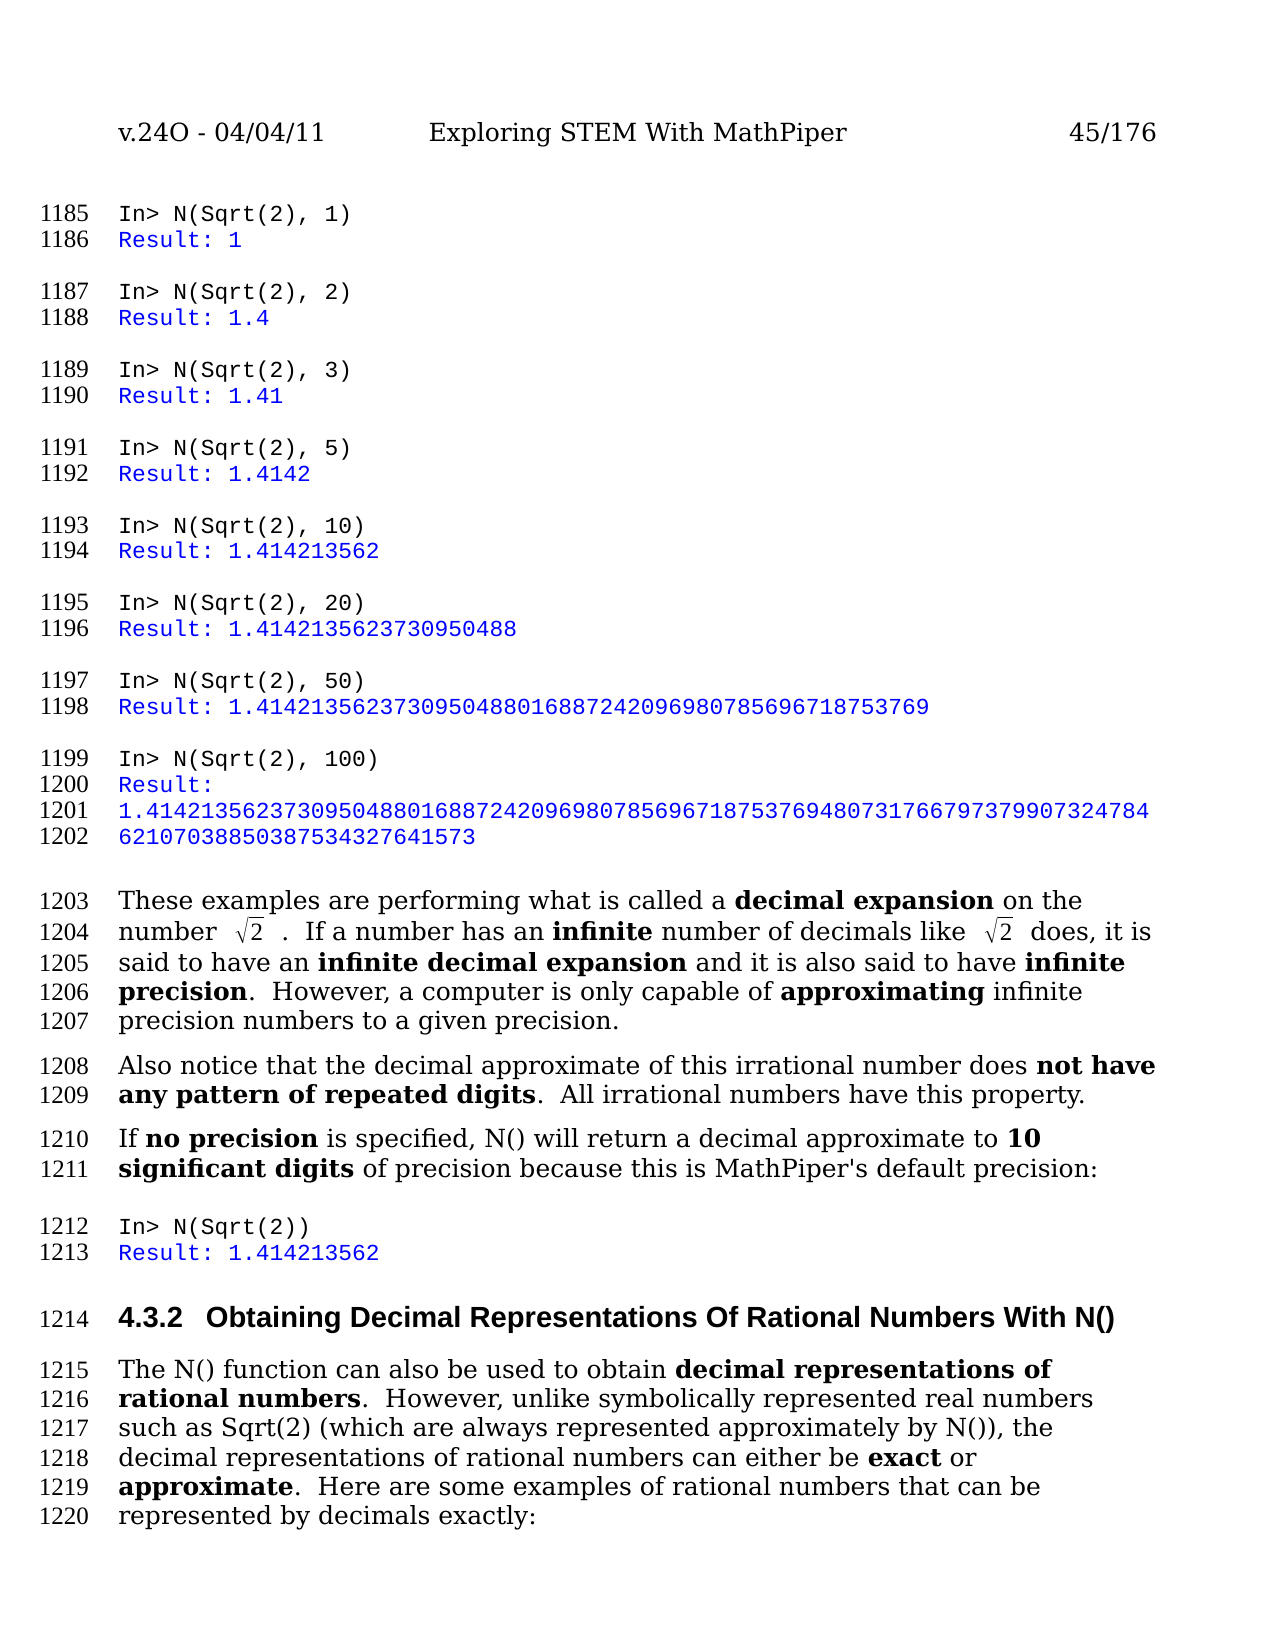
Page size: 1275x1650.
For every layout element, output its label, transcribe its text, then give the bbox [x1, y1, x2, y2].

text If no precision is specified, N() will return a decimal approximate to 10 significant digits of precision because this is MathPiper's default precision: [118, 1124, 1157, 1183]
text In> N(Sqrt(2), 10) [118, 514, 1157, 540]
text In> N(Sqrt(2), 1) [118, 203, 1157, 229]
text In> N(Sqrt(2), 50) [118, 669, 1157, 696]
text Result: 1 [118, 229, 1157, 254]
text Result: 1.414213562 [118, 540, 1157, 566]
text Result: 1.4 [118, 306, 1157, 332]
text Also notice that the decimal approximate of this irrational number does not have any pattern of repeated digits. All irrational numbers have this property. [118, 1051, 1157, 1109]
text Result: 1.414213562373095048801688724209698078569671875376948073176679737990732478462107038850387534327641573 [118, 773, 1157, 851]
text In> N(Sqrt(2), 2) [118, 281, 1157, 306]
subtitle Obtaining Decimal Representations Of Rational Numbers With N() [118, 1300, 1157, 1334]
text Result: 1.41 [118, 384, 1157, 410]
text The N() function can also be used to obtain decimal representations of rational numbers. However, unlike symbolically represented real numbers such as Sqrt(2) (which are always represented approximately by N()), the decimal representations of rational numbers can either be exact or approximate. Here are some examples of rational numbers that can be represented by decimals exactly: [118, 1354, 1157, 1530]
text Result: 1.4142135623730950488 [118, 618, 1157, 644]
text Result: 1.4142135623730950488016887242096980785696718753769 [118, 696, 1157, 721]
text In> N(Sqrt(2)) [118, 1215, 1157, 1241]
text In> N(Sqrt(2), 20) [118, 592, 1157, 618]
text In> N(Sqrt(2), 100) [118, 747, 1157, 773]
text Result: 1.4142 [118, 462, 1157, 488]
text These examples are performing what is called a decimal expansion on the number. If a number has an infinite number of decimals likedoes, it is said to have an infinite decimal expansion and it is also said to have infinite precision. However, a computer is only capable of approximating infinite precision numbers to a given precision. [118, 886, 1157, 1036]
text In> N(Sqrt(2), 3) [118, 358, 1157, 384]
text In> N(Sqrt(2), 5) [118, 436, 1157, 462]
text Result: 1.414213562 [118, 1241, 1157, 1267]
